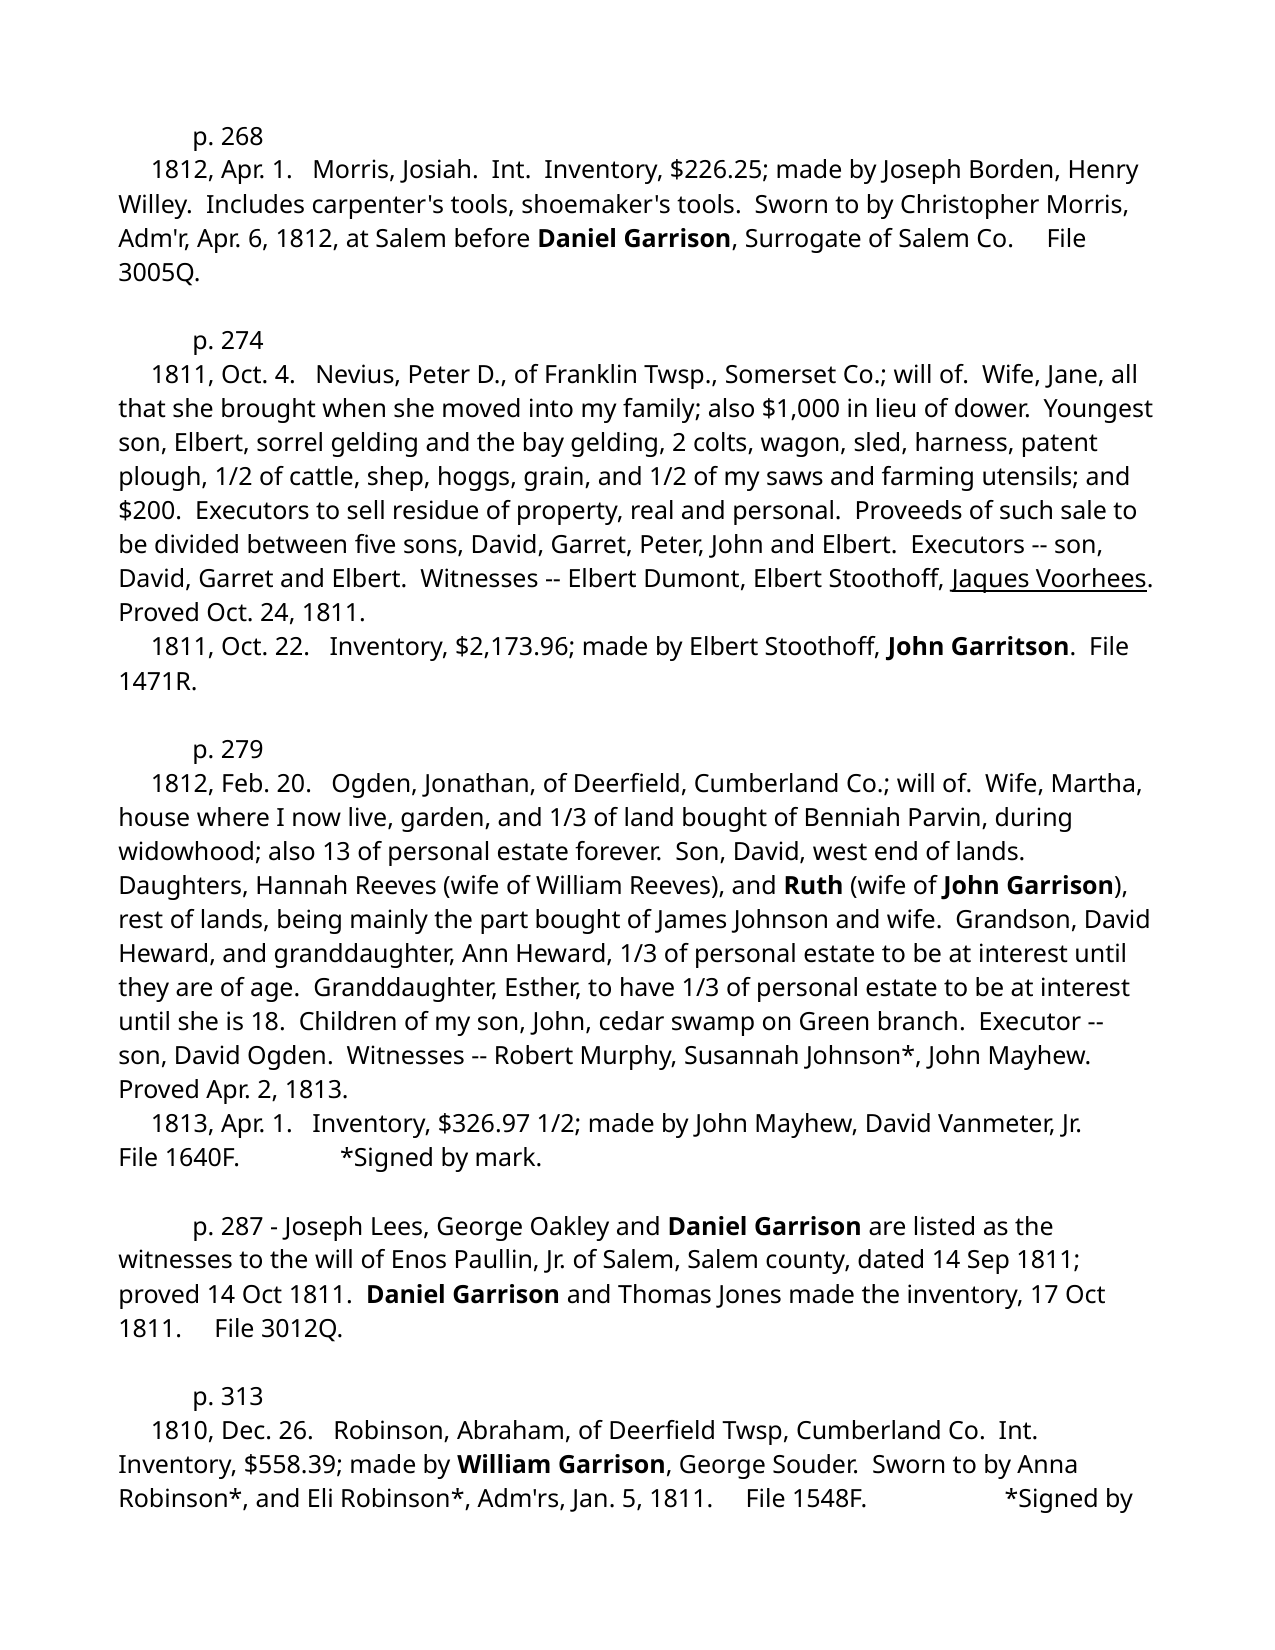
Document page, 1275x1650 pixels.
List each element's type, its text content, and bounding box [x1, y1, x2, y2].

text p. 268 [118, 118, 1157, 152]
text 1811, Oct. 22. Inventory, $2,173.96; made by Elbert Stoothoff, John Garritson. File 1471R. [118, 629, 1157, 697]
text 1810, Dec. 26. Robinson, Abraham, of Deerfield Twsp, Cumberland Co. Int. Inventory, $558.39; made by William Garrison, George Souder. Sworn to by Anna Robinson*, and Eli Robinson*, Adm'rs, Jan. 5, 1811. File 1548F. *Signed by [118, 1412, 1157, 1515]
text 1812, Apr. 1. Morris, Josiah. Int. Inventory, $226.25; made by Joseph Borden, Henry Willey. Includes carpenter's tools, shoemaker's tools. Sworn to by Christopher Morris, Adm'r, Apr. 6, 1812, at Salem before Daniel Garrison, Surrogate of Salem Co. File 3005Q. [118, 152, 1157, 288]
text File 1640F. *Signed by mark. [118, 1140, 1157, 1174]
text p. 313 [118, 1378, 1157, 1412]
text 1813, Apr. 1. Inventory, $326.97 1/2; made by John Mayhew, David Vanmeter, Jr. [118, 1106, 1157, 1140]
text p. 279 [118, 731, 1157, 765]
text p. 274 [118, 322, 1157, 357]
text p. 287 - Joseph Lees, George Oakley and Daniel Garrison are listed as the witnesses to the will of Enos Paullin, Jr. of Salem, Salem county, dated 14 Sep 1811; proved 14 Oct 1811. Daniel Garrison and Thomas Jones made the inventory, 17 Oct 1811. File 3012Q. [118, 1208, 1157, 1344]
text 1811, Oct. 4. Nevius, Peter D., of Franklin Twsp., Somerset Co.; will of. Wife, Jane, all that she brought when she moved into my family; also $1,000 in lieu of dower. Youngest son, Elbert, sorrel gelding and the bay gelding, 2 colts, wagon, sled, harness, patent plough, 1/2 of cattle, shep, hoggs, grain, and 1/2 of my saws and farming utensils; and $200. Executors to sell residue of property, real and personal. Proveeds of such sale to be divided between five sons, David, Garret, Peter, John and Elbert. Executors -- son, David, Garret and Elbert. Witnesses -- Elbert Dumont, Elbert Stoothoff, Jaques Voorhees. Proved Oct. 24, 1811. [118, 357, 1157, 629]
text 1812, Feb. 20. Ogden, Jonathan, of Deerfield, Cumberland Co.; will of. Wife, Martha, house where I now live, garden, and 1/3 of land bought of Benniah Parvin, during widowhood; also 13 of personal estate forever. Son, David, west end of lands. Daughters, Hannah Reeves (wife of William Reeves), and Ruth (wife of John Garrison), rest of lands, being mainly the part bought of James Johnson and wife. Grandson, David Heward, and granddaughter, Ann Heward, 1/3 of personal estate to be at interest until they are of age. Granddaughter, Esther, to have 1/3 of personal estate to be at interest until she is 18. Children of my son, John, cedar swamp on Green branch. Executor -- son, David Ogden. Witnesses -- Robert Murphy, Susannah Johnson*, John Mayhew. Proved Apr. 2, 1813. [118, 765, 1157, 1106]
